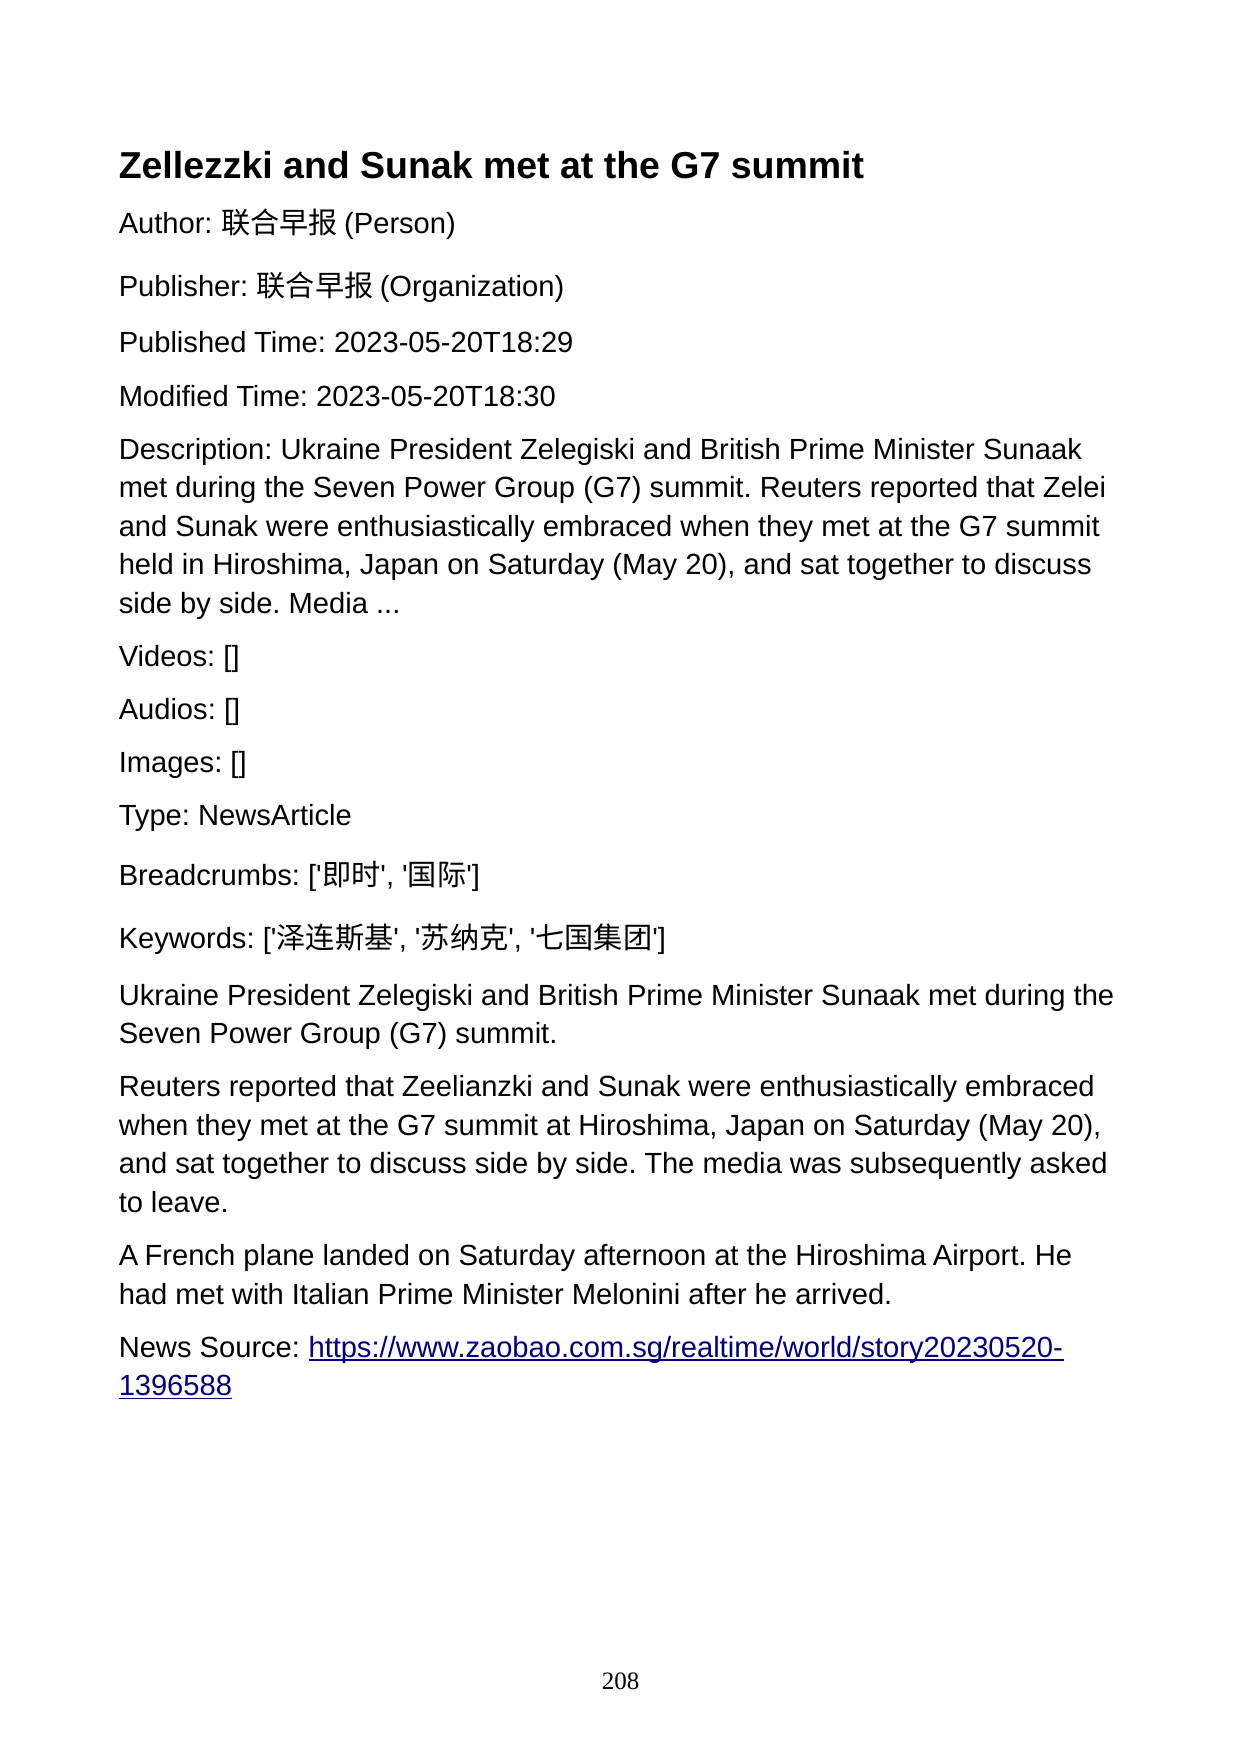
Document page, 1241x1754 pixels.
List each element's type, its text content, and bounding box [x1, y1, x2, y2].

text News Source: https://www.zaobao.com.sg/realtime/world/story20230520-1396588 [118, 1330, 1122, 1402]
text Ukraine President Zelegiski and British Prime Minister Sunaak met during the Seven Power Group (G7) summit. [118, 978, 1122, 1050]
text Type: NewsArticle [118, 798, 1122, 832]
text Published Time: 2023-05-20T18:29 [118, 325, 1122, 359]
subtitle Zellezzki and Sunak met at the G7 summit [118, 143, 1122, 187]
text Audios: [] [118, 692, 1122, 726]
text Images: [] [118, 745, 1122, 779]
text Modified Time: 2023-05-20T18:30 [118, 378, 1122, 412]
text Keywords: ['泽连斯基', '苏纳克', '七国集团'] [118, 914, 1122, 957]
text Breadcrumbs: ['即时', '国际'] [118, 851, 1122, 894]
text Author: 联合早报 (Person) [118, 199, 1122, 241]
text Reuters reported that Zeelianzki and Sunak were enthusiastically embraced when they met at the G7 summit at Hiroshima, Japan on Saturday (May 20), and sat together to discuss side by side. The media was subsequently asked to leave. [118, 1069, 1122, 1218]
text Publisher: 联合早报 (Organization) [118, 262, 1122, 304]
text Videos: [] [118, 639, 1122, 672]
text Description: Ukraine President Zelegiski and British Prime Minister Sunaak met during the Seven Power Group (G7) summit. Reuters reported that Zelei and Sunak were enthusiastically embraced when they met at the G7 summit held in Hiroshima, Japan on Saturday (May 20), and sat together to discuss side by side. Media ... [118, 432, 1122, 619]
text A French plane landed on Saturday afternoon at the Hiroshima Airport. He had met with Italian Prime Minister Melonini after he arrived. [118, 1238, 1122, 1310]
